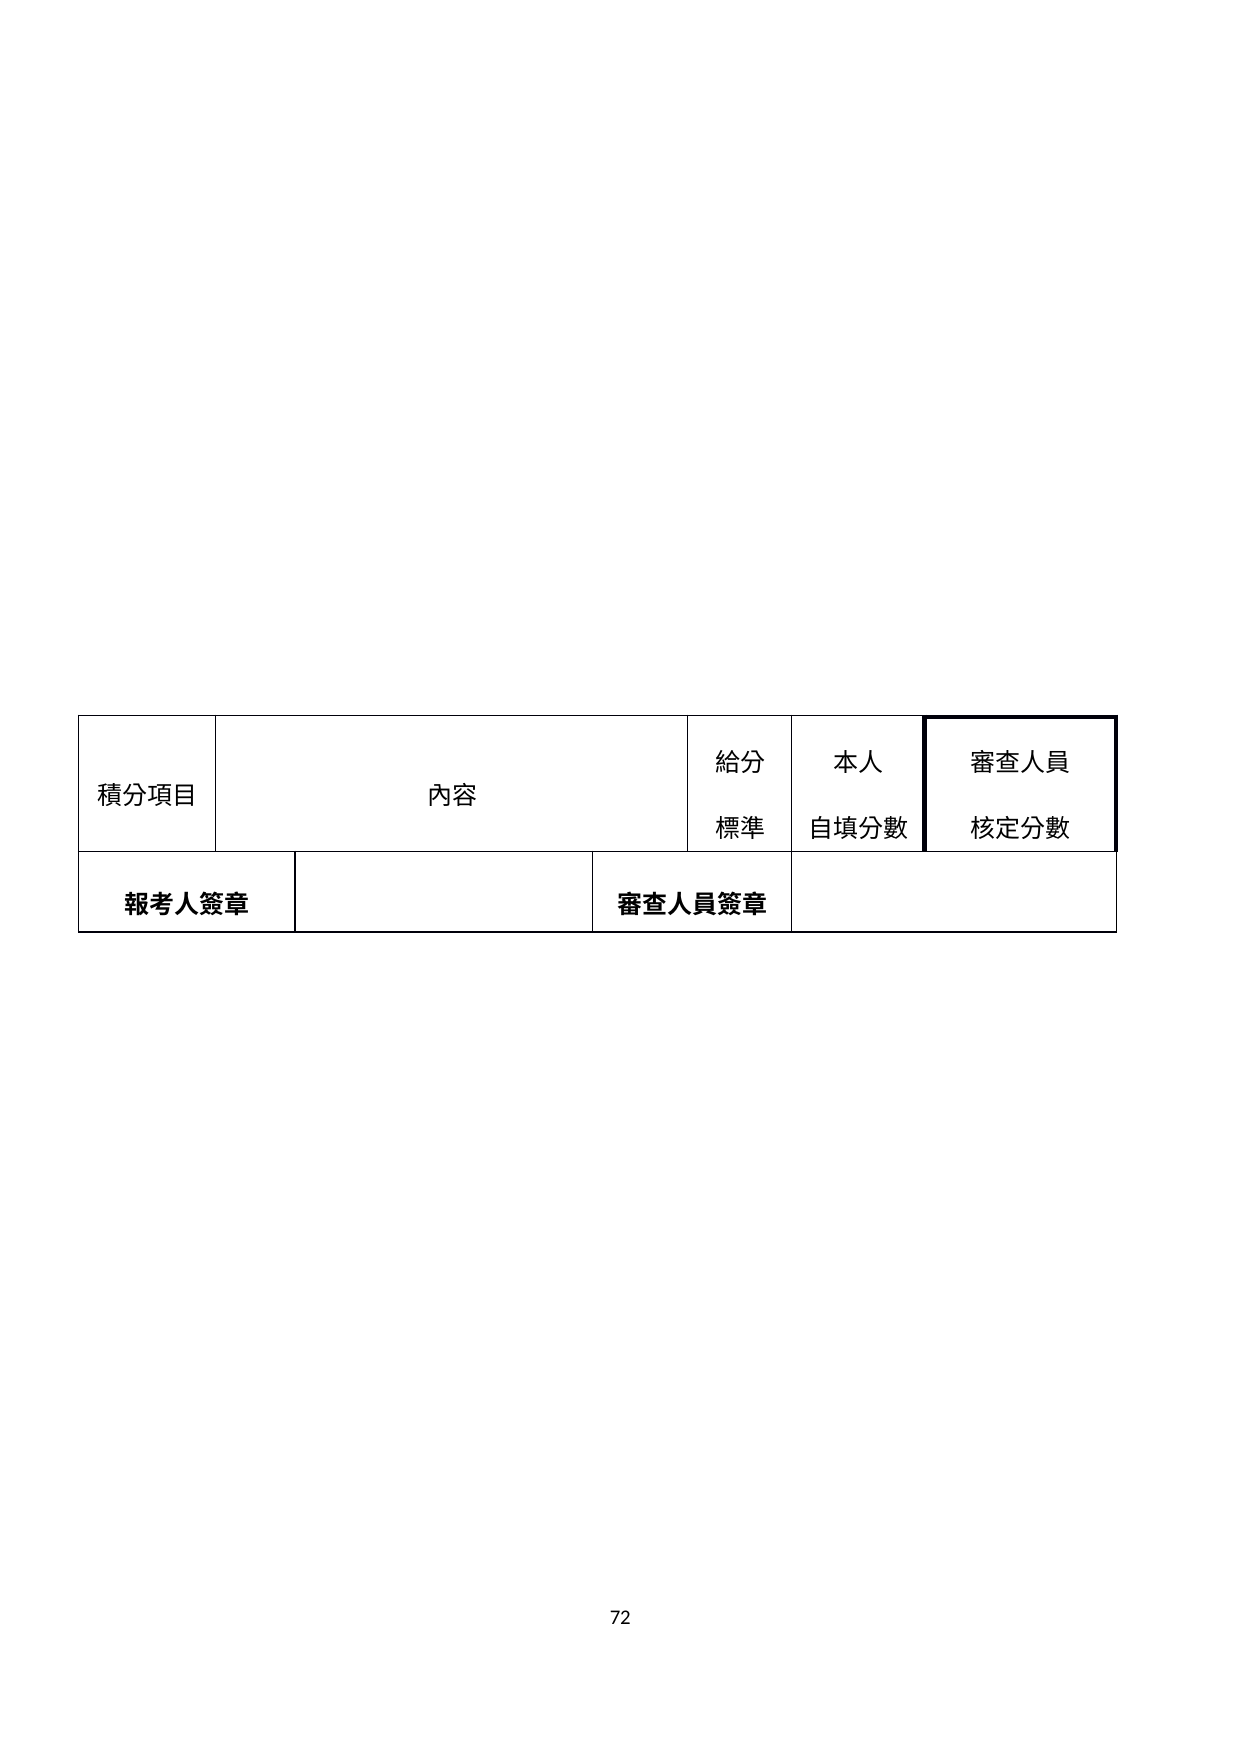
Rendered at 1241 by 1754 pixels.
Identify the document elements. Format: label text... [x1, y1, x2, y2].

table_header 審查人員 核定分數 [927, 719, 1114, 851]
table_cell 審查人員簽章 [593, 852, 791, 931]
table_cell 報考人簽章 [79, 852, 294, 931]
table_cell [792, 852, 1116, 931]
table_header 本人 自填分數 [792, 716, 922, 851]
table_header 給分 標準 [688, 716, 791, 851]
table_header 內容 [216, 716, 687, 851]
table_cell [296, 852, 592, 931]
table_header 積分項目 [79, 716, 215, 851]
